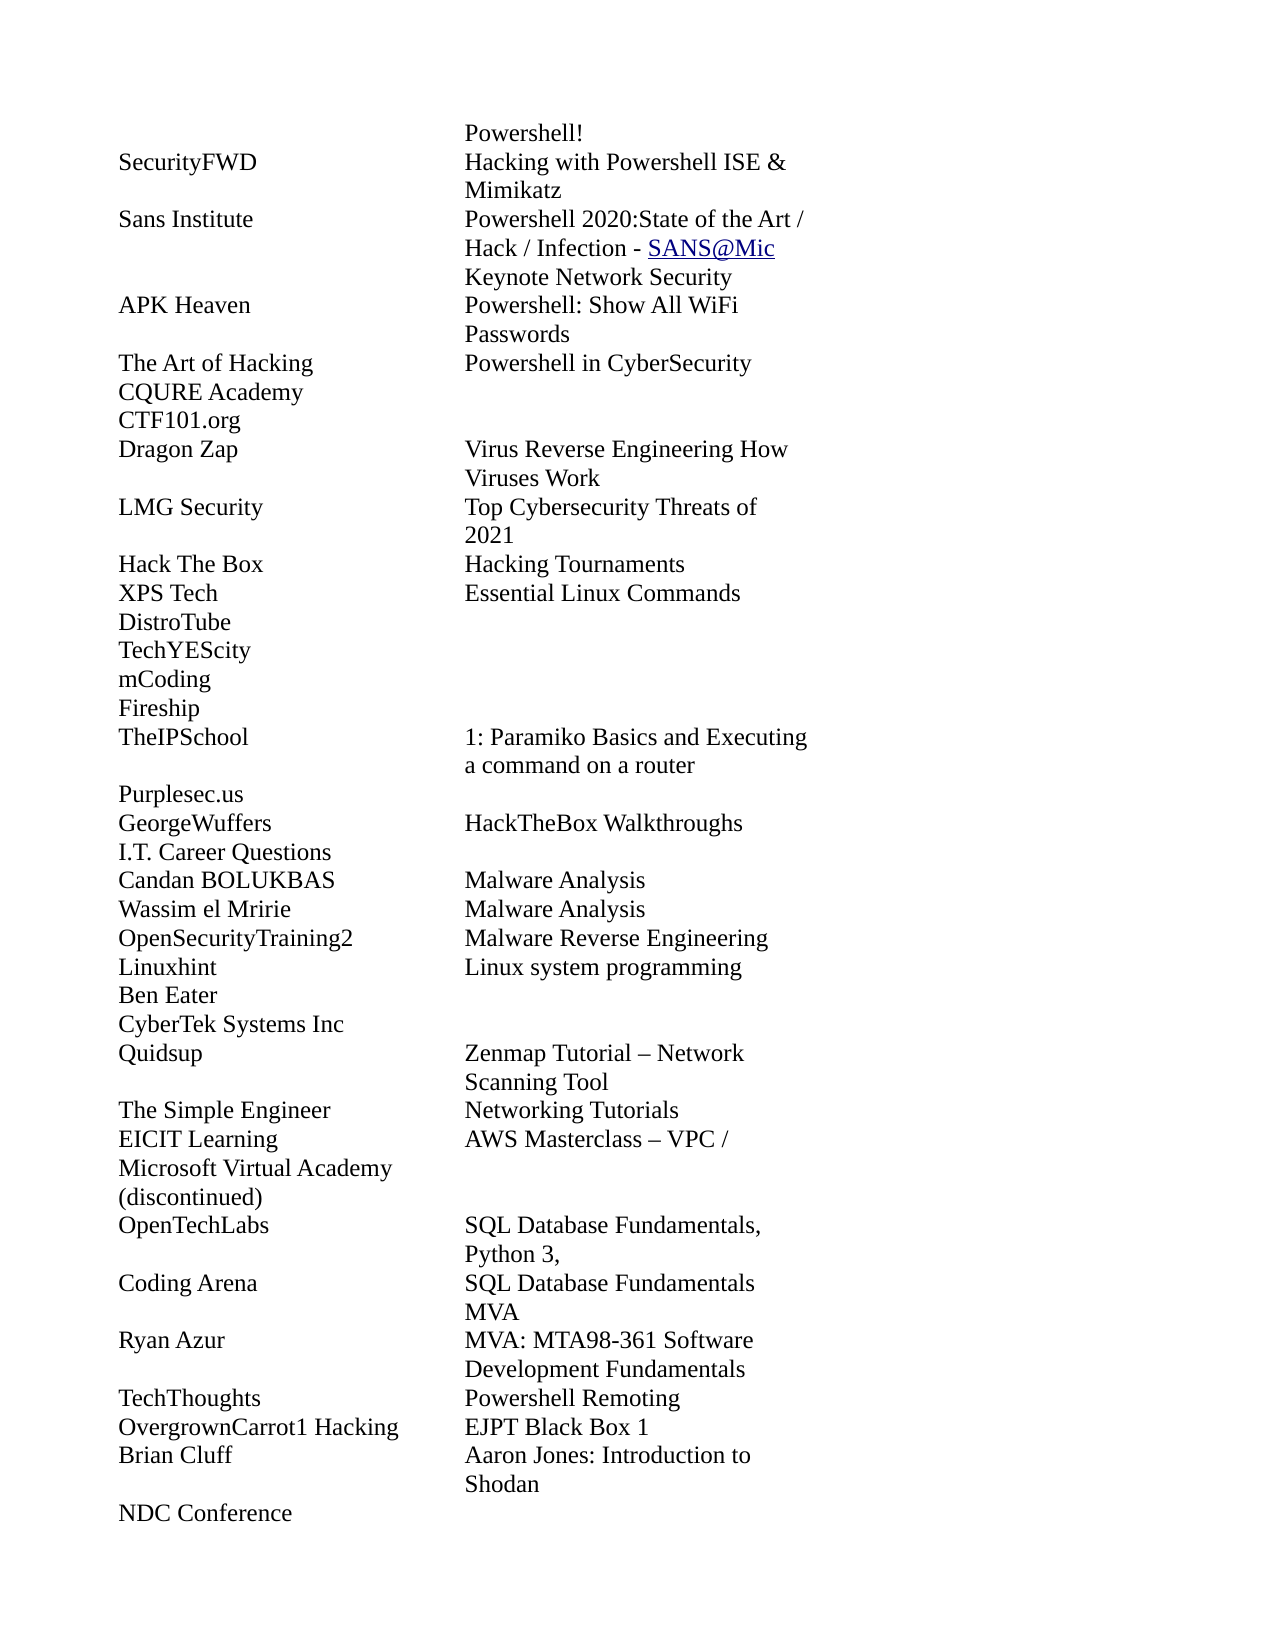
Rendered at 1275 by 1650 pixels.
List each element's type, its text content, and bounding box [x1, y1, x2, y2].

table_cell Quidsup [118, 1038, 464, 1096]
table_cell Linuxhint [118, 952, 464, 981]
table_cell APK Heaven [118, 291, 464, 348]
table_cell TheIPSchool [118, 722, 464, 779]
table_cell Powershell: Show All WiFi Passwords [464, 291, 811, 348]
table_cell The Art of Hacking [118, 348, 464, 377]
table_cell XPS Tech [118, 578, 464, 607]
table_cell Coding Arena [118, 1268, 464, 1326]
table_cell [811, 434, 1157, 492]
table_cell [811, 406, 1157, 434]
table_cell [464, 607, 811, 636]
table_cell Malware Reverse Engineering [464, 923, 811, 952]
table_cell GeorgeWuffers [118, 808, 464, 837]
table_cell TechYEScity [118, 636, 464, 664]
table_cell CTF101.org [118, 406, 464, 434]
table_cell [464, 406, 811, 434]
table_cell [811, 981, 1157, 1009]
table_cell [811, 923, 1157, 952]
table_cell CyberTek Systems Inc [118, 1009, 464, 1038]
table_cell [811, 549, 1157, 578]
table_cell Top Cybersecurity Threats of 2021 [464, 492, 811, 549]
table_cell OpenTechLabs [118, 1211, 464, 1268]
table_cell Fireship [118, 693, 464, 722]
table_cell MVA: MTA98-361 Software Development Fundamentals [464, 1326, 811, 1383]
table_cell [811, 722, 1157, 779]
table_cell Zenmap Tutorial – Network Scanning Tool [464, 1038, 811, 1096]
table_cell EICIT Learning [118, 1124, 464, 1153]
table_cell [811, 866, 1157, 894]
table_cell [811, 578, 1157, 607]
table_cell [811, 1038, 1157, 1096]
table_cell [811, 1412, 1157, 1441]
table_cell [464, 837, 811, 866]
table_cell LMG Security [118, 492, 464, 549]
table_cell [811, 952, 1157, 981]
table_cell Aaron Jones: Introduction to Shodan [464, 1441, 811, 1498]
table_cell [811, 693, 1157, 722]
table_cell [811, 291, 1157, 348]
table_cell [811, 1096, 1157, 1124]
table_cell [811, 1326, 1157, 1383]
table_cell Hack The Box [118, 549, 464, 578]
table_cell [811, 118, 1157, 147]
table_cell [811, 377, 1157, 406]
table_cell [464, 636, 811, 664]
table_cell [811, 1441, 1157, 1498]
table_cell [811, 779, 1157, 808]
table_cell The Simple Engineer [118, 1096, 464, 1124]
table_cell [811, 894, 1157, 923]
table_cell I.T. Career Questions [118, 837, 464, 866]
table_cell [118, 118, 464, 147]
table_cell [811, 1009, 1157, 1038]
table_cell [464, 693, 811, 722]
table_cell 1: Paramiko Basics and Executing a command on a router [464, 722, 811, 779]
table_cell [811, 147, 1157, 204]
table_cell [464, 377, 811, 406]
table_cell DistroTube [118, 607, 464, 636]
table_cell Linux system programming [464, 952, 811, 981]
table_cell HackTheBox Walkthroughs [464, 808, 811, 837]
table_cell CQURE Academy [118, 377, 464, 406]
table_cell [811, 1153, 1157, 1211]
table_cell Powershell in CyberSecurity [464, 348, 811, 377]
table_cell [811, 607, 1157, 636]
table_cell [811, 204, 1157, 291]
table_cell [464, 664, 811, 693]
table_cell Candan BOLUKBAS [118, 866, 464, 894]
table_cell Dragon Zap [118, 434, 464, 492]
table_cell [811, 348, 1157, 377]
table_cell [464, 779, 811, 808]
table_cell SecurityFWD [118, 147, 464, 204]
table_cell [811, 808, 1157, 837]
table_cell Powershell 2020:State of the Art / Hack / Infection - SANS@Mic Keynote Network Security [464, 204, 811, 291]
table_cell [811, 1211, 1157, 1268]
table_cell Wassim el Mririe [118, 894, 464, 923]
table_cell [811, 1268, 1157, 1326]
table_cell Malware Analysis [464, 866, 811, 894]
table_cell [811, 1498, 1157, 1527]
table_cell [464, 981, 811, 1009]
table_cell Hacking with Powershell ISE & Mimikatz [464, 147, 811, 204]
table_cell EJPT Black Box 1 [464, 1412, 811, 1441]
table_cell [811, 664, 1157, 693]
table_cell [464, 1153, 811, 1211]
table_cell Essential Linux Commands [464, 578, 811, 607]
table_cell Sans Institute [118, 204, 464, 291]
table_cell Purplesec.us [118, 779, 464, 808]
table_cell [811, 837, 1157, 866]
table_cell OvergrownCarrot1 Hacking [118, 1412, 464, 1441]
table_cell SQL Database Fundamentals MVA [464, 1268, 811, 1326]
table_cell [811, 492, 1157, 549]
table_cell Hacking Tournaments [464, 549, 811, 578]
table_cell [811, 1124, 1157, 1153]
table_cell Virus Reverse Engineering How Viruses Work [464, 434, 811, 492]
table_cell SQL Database Fundamentals, Python 3, [464, 1211, 811, 1268]
table_cell Networking Tutorials [464, 1096, 811, 1124]
table_cell Microsoft Virtual Academy (discontinued) [118, 1153, 464, 1211]
table_cell [464, 1009, 811, 1038]
table_cell Ben Eater [118, 981, 464, 1009]
table_cell [811, 1383, 1157, 1412]
table_cell Powershell Remoting [464, 1383, 811, 1412]
table_cell Brian Cluff [118, 1441, 464, 1498]
table_cell NDC Conference [118, 1498, 464, 1527]
table_cell TechThoughts [118, 1383, 464, 1412]
table_cell Malware Analysis [464, 894, 811, 923]
table_cell Ryan Azur [118, 1326, 464, 1383]
table_cell AWS Masterclass – VPC / [464, 1124, 811, 1153]
table_cell Powershell! [464, 118, 811, 147]
table_cell mCoding [118, 664, 464, 693]
table_cell [811, 636, 1157, 664]
table_cell OpenSecurityTraining2 [118, 923, 464, 952]
table_cell [464, 1498, 811, 1527]
